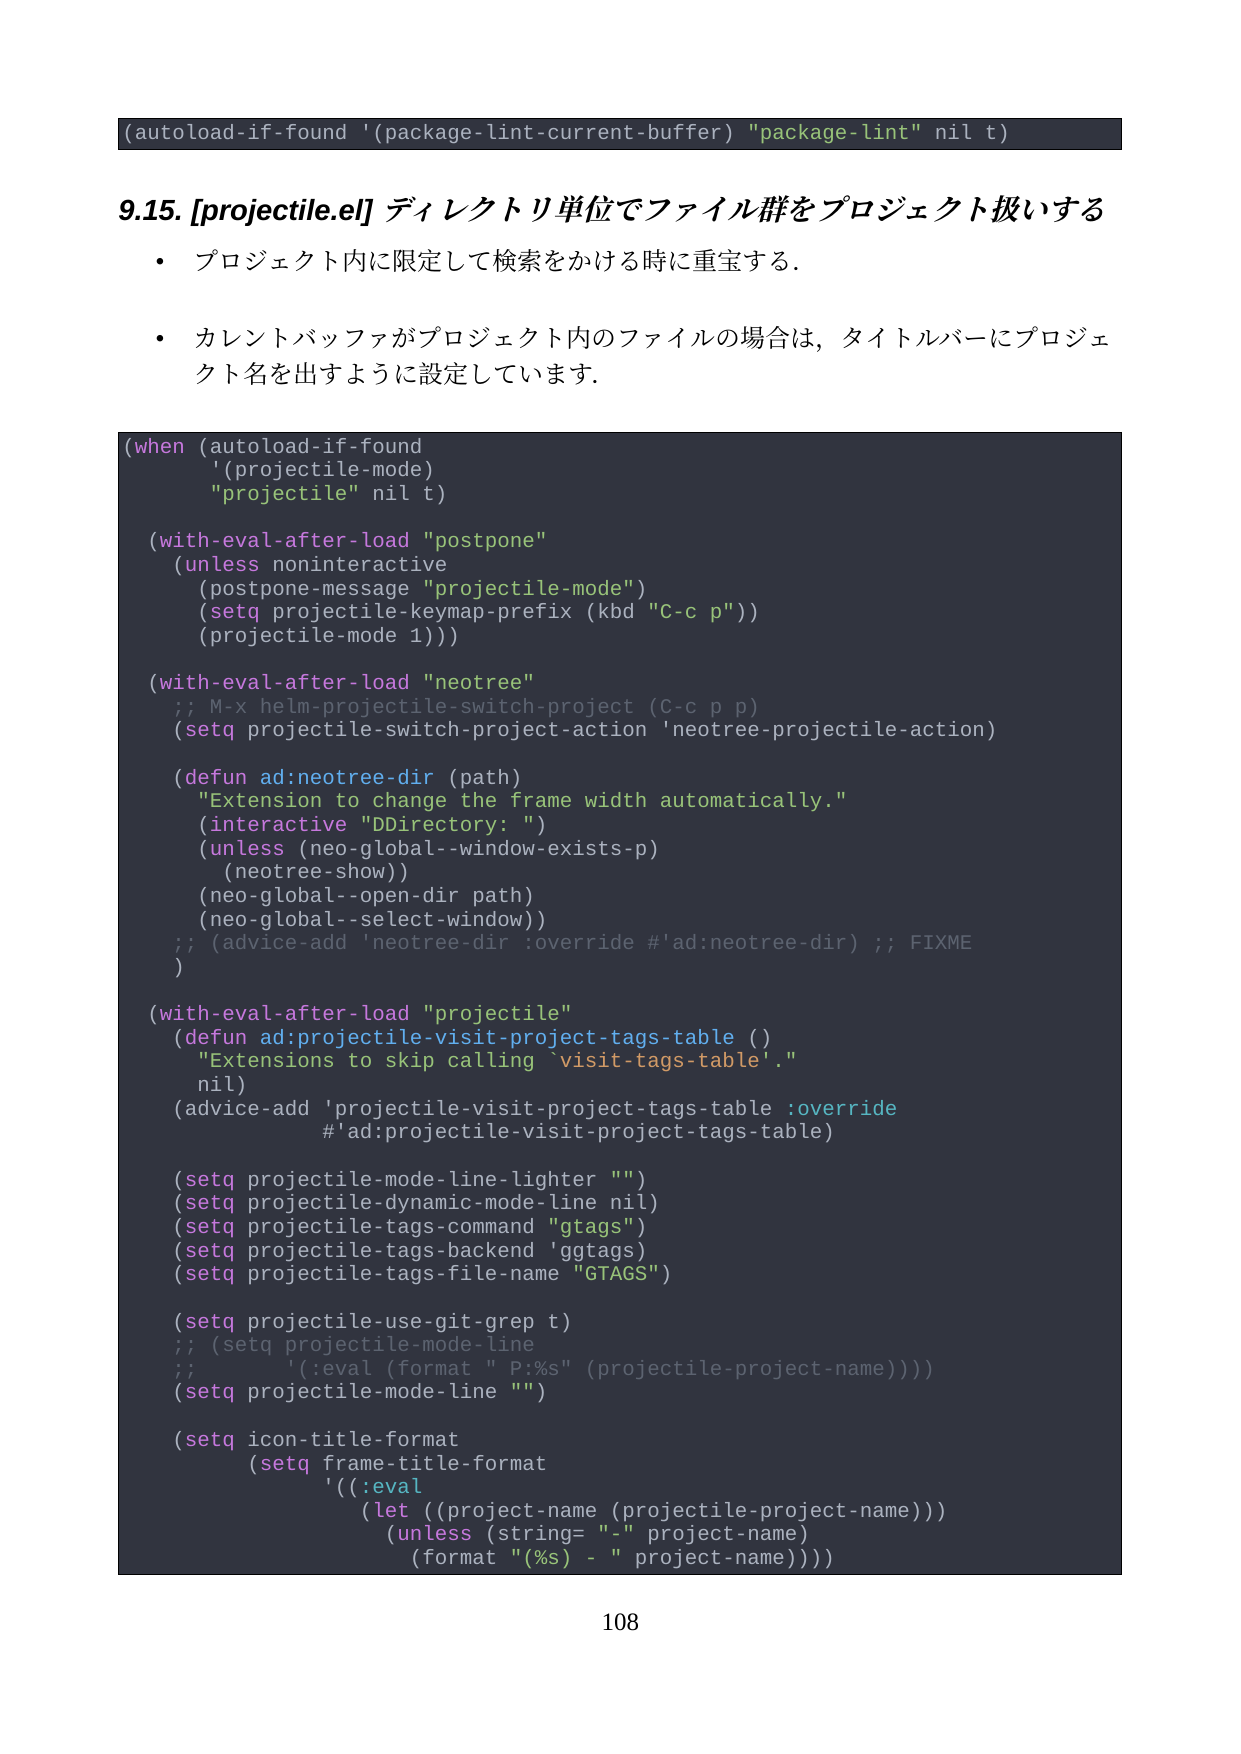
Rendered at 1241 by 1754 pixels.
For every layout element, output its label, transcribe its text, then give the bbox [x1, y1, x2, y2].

text ;; '(:eval (format " P:%s" (projectile-project-name)))) [119, 1354, 1121, 1378]
text (with-eval-after-load "projectile" [119, 999, 1121, 1023]
text (setq projectile-mode-line "") [119, 1378, 1121, 1401]
text "Extensions to skip calling `visit-tags-table'." [119, 1047, 1121, 1070]
text '(projectile-mode) [119, 455, 1121, 479]
text (let ((project-name (projectile-project-name))) [119, 1496, 1121, 1519]
text (autoload-if-found '(package-lint-current-buffer) "package-lint" nil t) [119, 119, 1121, 149]
list カレントバッファがプロジェクト内のファイルの場合は，タイトルバーにプロジェクト名を出すように設定しています． [156, 319, 1122, 419]
text (neo-global--select-window)) [119, 905, 1121, 928]
text (projectile-mode 1))) [119, 621, 1121, 644]
text (postpone-message "projectile-mode") [119, 574, 1121, 597]
text (unless (string= "-" project-name) [119, 1519, 1121, 1543]
text (format "(%s) - " project-name)))) [119, 1543, 1121, 1574]
text (setq projectile-use-git-grep t) [119, 1307, 1121, 1330]
text #'ad:projectile-visit-project-tags-table) [119, 1117, 1121, 1141]
text ;; (setq projectile-mode-line [119, 1330, 1121, 1354]
subtitle [projectile.el] ディレクトリ単位でファイル群をプロジェクト扱いする [118, 187, 1122, 229]
text (advice-add 'projectile-visit-project-tags-table :override [119, 1094, 1121, 1117]
text ;; M-x helm-projectile-switch-project (C-c p p) [119, 692, 1121, 716]
text nil) [119, 1070, 1121, 1094]
text (with-eval-after-load "neotree" [119, 668, 1121, 692]
text (when (autoload-if-found [119, 433, 1121, 455]
text (setq projectile-keymap-prefix (kbd "C-c p")) [119, 597, 1121, 621]
text (unless noninteractive [119, 550, 1121, 574]
text (setq projectile-tags-backend 'ggtags) [119, 1236, 1121, 1259]
text '((:eval [119, 1472, 1121, 1496]
text (unless (neo-global--window-exists-p) [119, 834, 1121, 857]
text (setq frame-title-format [119, 1448, 1121, 1472]
text (setq projectile-switch-project-action 'neotree-projectile-action) [119, 716, 1121, 739]
text (setq icon-title-format [119, 1425, 1121, 1448]
text (setq projectile-tags-command "gtags") [119, 1212, 1121, 1236]
text (defun ad:neotree-dir (path) [119, 763, 1121, 786]
text (setq projectile-mode-line-lighter "") [119, 1165, 1121, 1188]
text (setq projectile-dynamic-mode-line nil) [119, 1188, 1121, 1212]
text (interactive "DDirectory: ") [119, 810, 1121, 834]
text "Extension to change the frame width automatically." [119, 786, 1121, 810]
text ) [119, 952, 1121, 976]
text ;; (advice-add 'neotree-dir :override #'ad:neotree-dir) ;; FIXME [119, 928, 1121, 952]
text (defun ad:projectile-visit-project-tags-table () [119, 1023, 1121, 1047]
text (with-eval-after-load "postpone" [119, 526, 1121, 550]
text (setq projectile-tags-file-name "GTAGS") [119, 1259, 1121, 1283]
text (neotree-show)) [119, 857, 1121, 881]
list プロジェクト内に限定して検索をかける時に重宝する． [156, 241, 1122, 306]
text (neo-global--open-dir path) [119, 881, 1121, 905]
text "projectile" nil t) [119, 479, 1121, 503]
